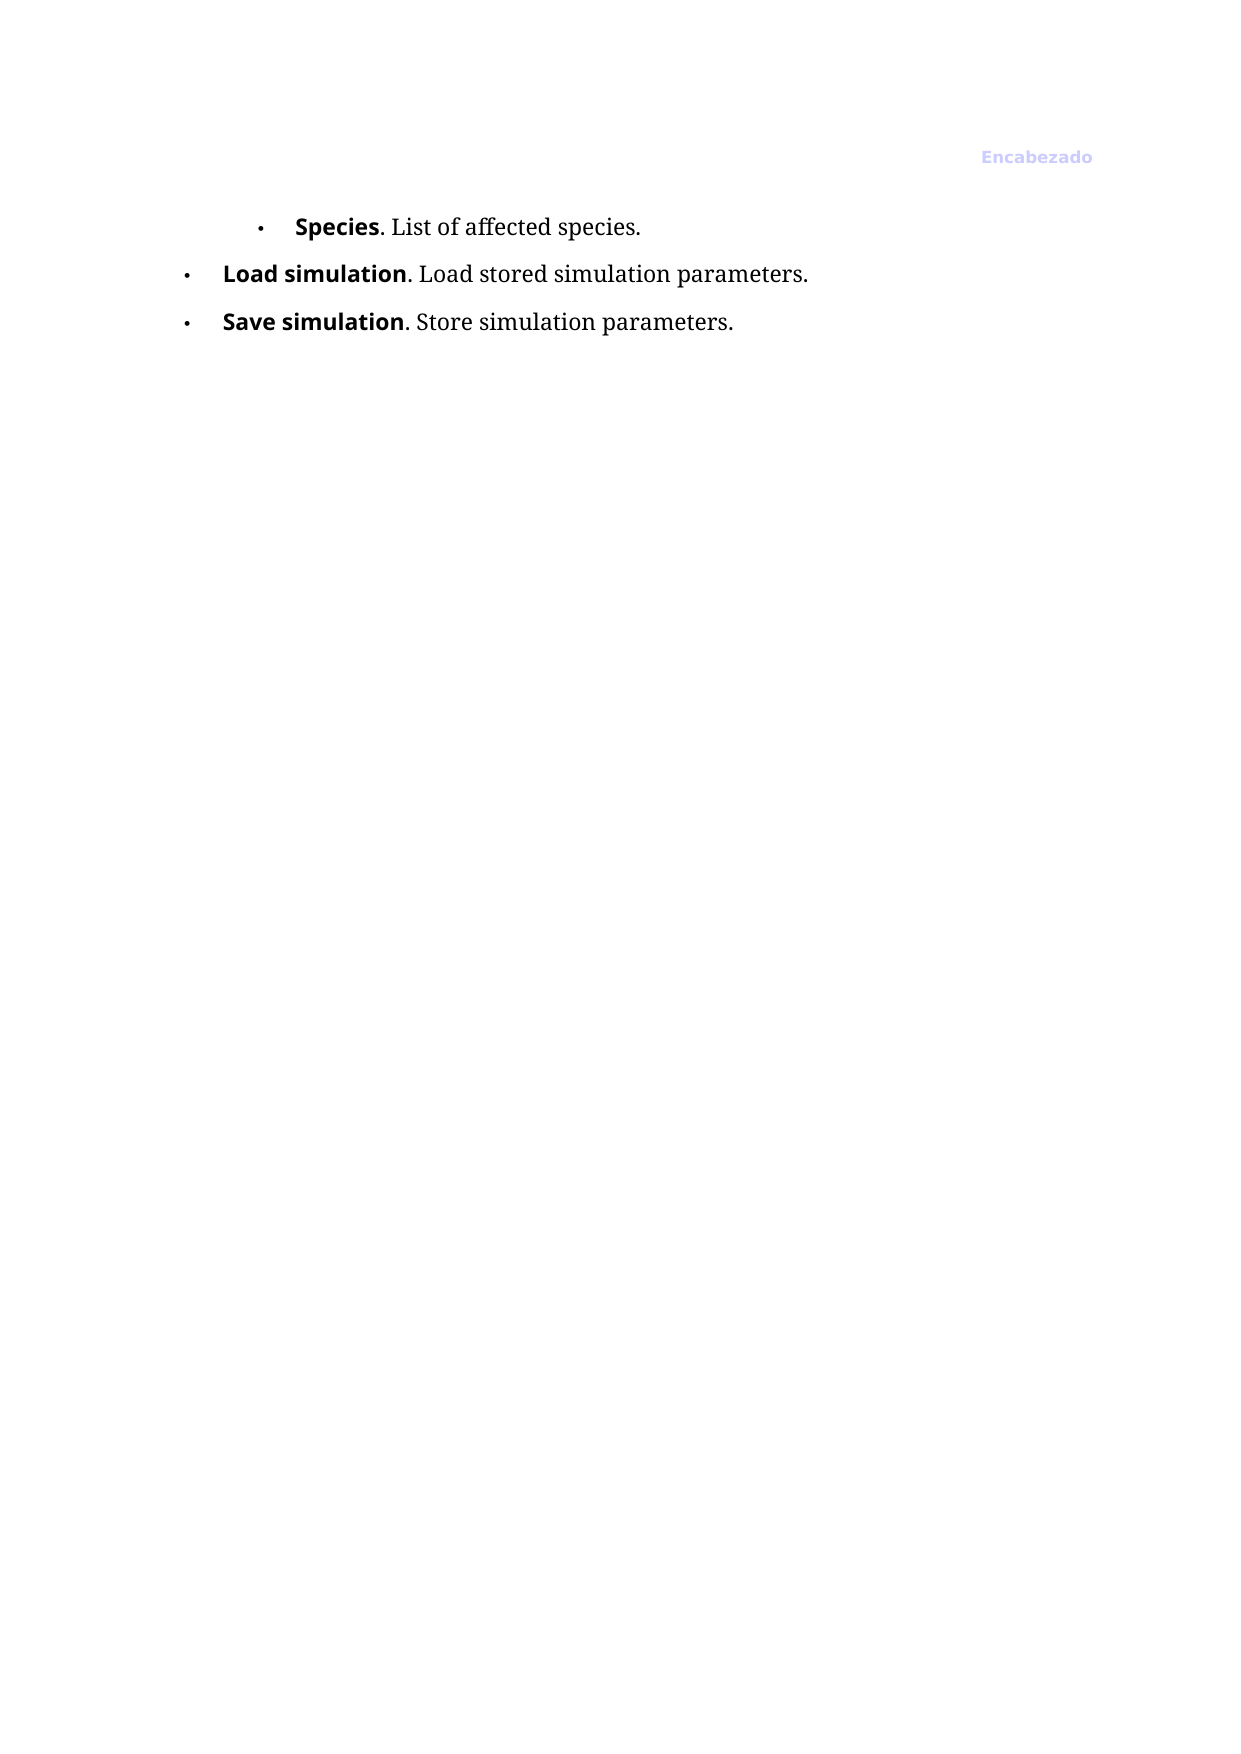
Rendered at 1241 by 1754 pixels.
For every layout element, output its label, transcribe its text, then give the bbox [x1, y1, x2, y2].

list Load simulation. Load stored simulation parameters. [184, 254, 1093, 290]
list Species. List of affected species. [258, 207, 1093, 242]
list Save simulation. Store simulation parameters. [184, 302, 1093, 338]
